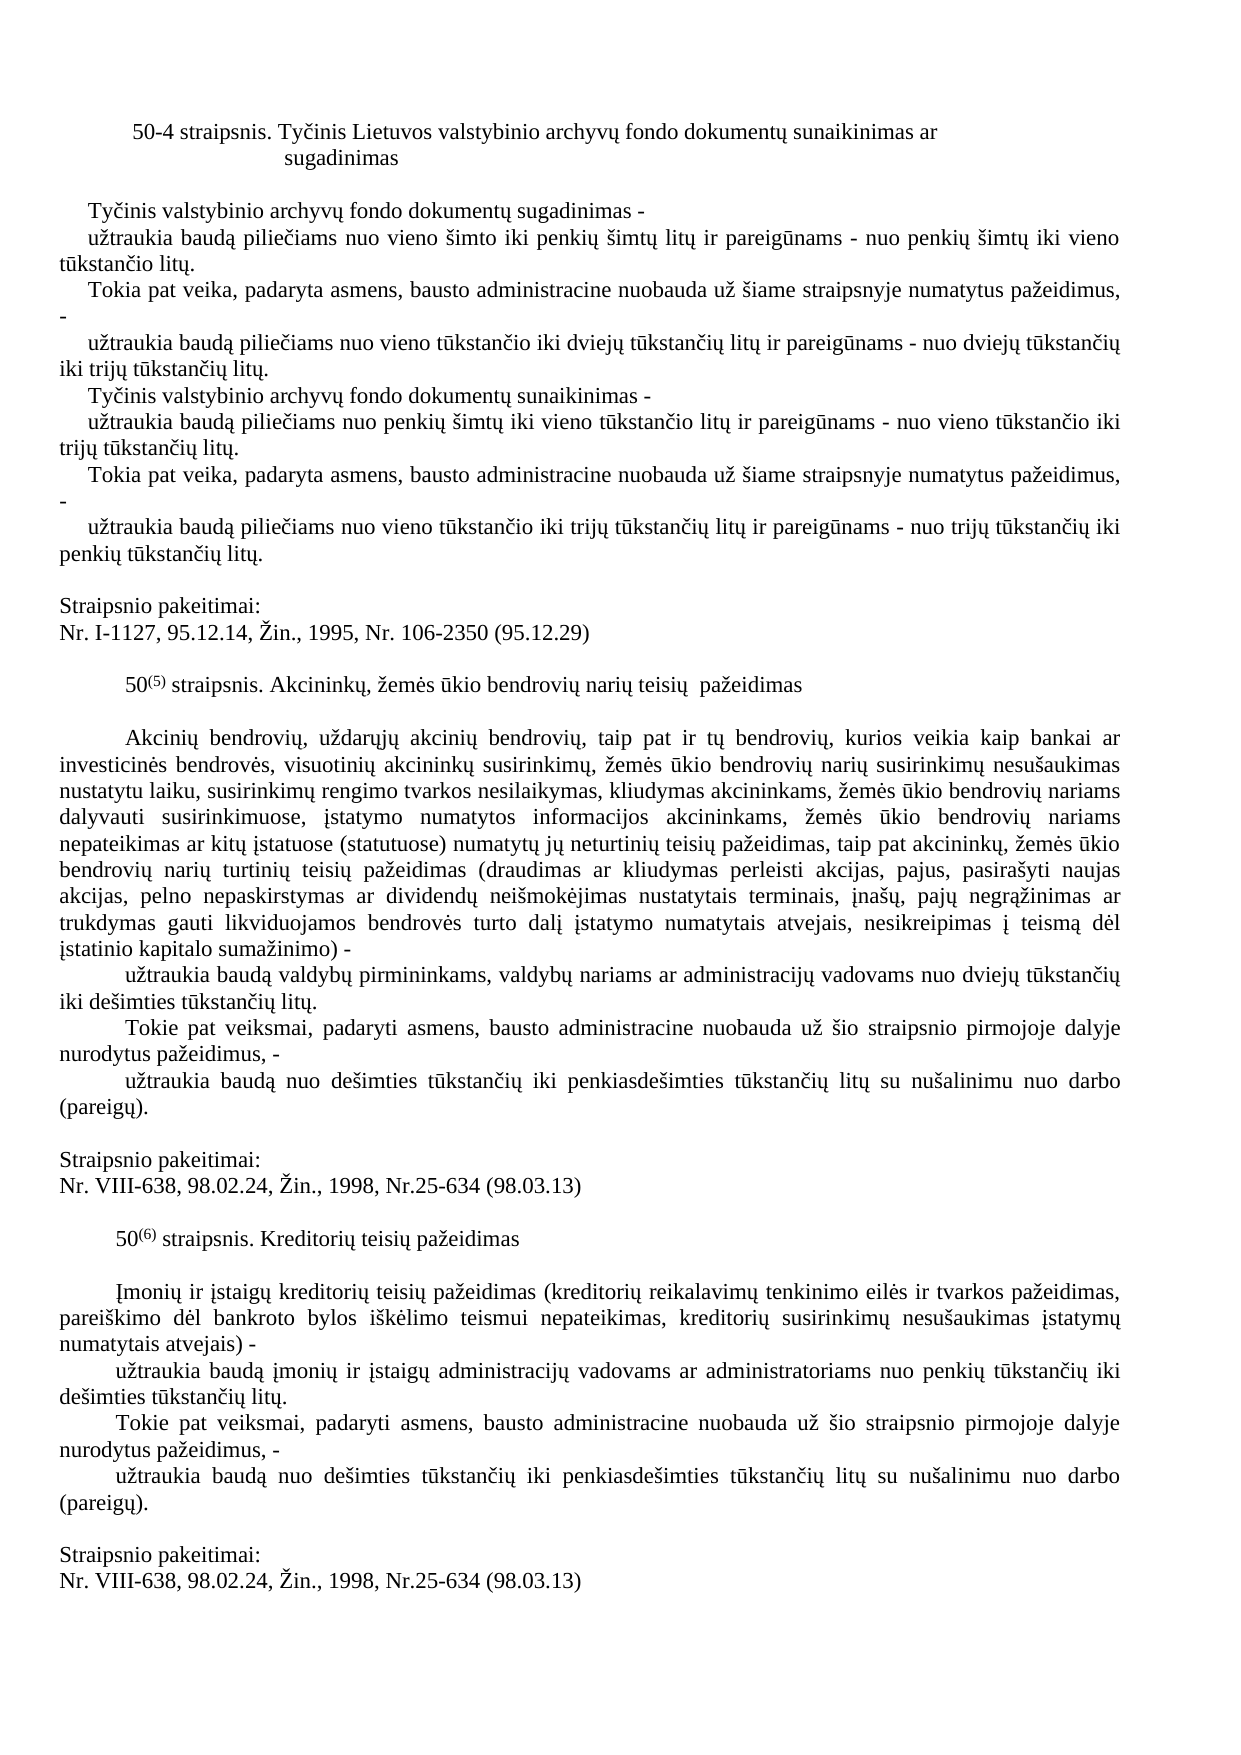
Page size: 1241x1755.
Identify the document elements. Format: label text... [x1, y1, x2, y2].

text Tyčinis valstybinio archyvų fondo dokumentų sugadinimas - [59, 197, 1122, 223]
text užtraukia baudą įmonių ir įstaigų administracijų vadovams ar administratoriams nuo penkių tūkstančių iki dešimties tūkstančių litų. [59, 1357, 1122, 1409]
text užtraukia baudą piliečiams nuo penkių šimtų iki vieno tūkstančio litų ir pareigūnams - nuo vieno tūkstančio iki trijų tūkstančių litų. [59, 408, 1122, 461]
text užtraukia baudą nuo dešimties tūkstančių iki penkiasdešimties tūkstančių litų su nušalinimu nuo darbo (pareigų). [59, 1067, 1122, 1119]
text Nr. VIII-638, 98.02.24, Žin., 1998, Nr.25-634 (98.03.13) [59, 1568, 1122, 1594]
text Straipsnio pakeitimai: [59, 1541, 1122, 1568]
text Straipsnio pakeitimai: [59, 1146, 1122, 1172]
text užtraukia baudą valdybų pirmininkams, valdybų nariams ar administracijų vadovams nuo dviejų tūkstančių iki dešimties tūkstančių litų. [59, 961, 1122, 1014]
text 50(6) straipsnis. Kreditorių teisių pažeidimas [59, 1225, 1122, 1251]
text Nr. VIII-638, 98.02.24, Žin., 1998, Nr.25-634 (98.03.13) [59, 1172, 1122, 1199]
text Straipsnio pakeitimai: [59, 592, 1122, 619]
text 50(5) straipsnis. Akcininkų, žemės ūkio bendrovių narių teisių pažeidimas [59, 672, 1122, 698]
text Tokie pat veiksmai, padaryti asmens, bausto administracine nuobauda už šio straipsnio pirmojoje dalyje nurodytus pažeidimus, - [59, 1409, 1122, 1462]
text Tyčinis valstybinio archyvų fondo dokumentų sunaikinimas - [59, 382, 1122, 408]
text Įmonių ir įstaigų kreditorių teisių pažeidimas (kreditorių reikalavimų tenkinimo eilės ir tvarkos pažeidimas, pareiškimo dėl bankroto bylos iškėlimo teismui nepateikimas, kreditorių susirinkimų nesušaukimas įstatymų numatytais atvejais) - [59, 1278, 1122, 1357]
text užtraukia baudą piliečiams nuo vieno tūkstančio iki dviejų tūkstančių litų ir pareigūnams - nuo dviejų tūkstančių iki trijų tūkstančių litų. [59, 329, 1122, 382]
text Tokia pat veika, padaryta asmens, bausto administracine nuobauda už šiame straipsnyje numatytus pažeidimus, - [59, 276, 1122, 329]
text Tokie pat veiksmai, padaryti asmens, bausto administracine nuobauda už šio straipsnio pirmojoje dalyje nurodytus pažeidimus, - [59, 1014, 1122, 1067]
text užtraukia baudą nuo dešimties tūkstančių iki penkiasdešimties tūkstančių litų su nušalinimu nuo darbo (pareigų). [59, 1462, 1122, 1515]
text užtraukia baudą piliečiams nuo vieno šimto iki penkių šimtų litų ir pareigūnams - nuo penkių šimtų iki vieno tūkstančio litų. [59, 223, 1122, 276]
text sugadinimas [209, 144, 1122, 171]
text 50-4 straipsnis. Tyčinis Lietuvos valstybinio archyvų fondo dokumentų sunaikinimas ar [59, 118, 1122, 144]
text Tokia pat veika, padaryta asmens, bausto administracine nuobauda už šiame straipsnyje numatytus pažeidimus, - [59, 461, 1122, 513]
text Nr. I-1127, 95.12.14, Žin., 1995, Nr. 106-2350 (95.12.29) [59, 619, 1122, 645]
text užtraukia baudą piliečiams nuo vieno tūkstančio iki trijų tūkstančių litų ir pareigūnams - nuo trijų tūkstančių iki penkių tūkstančių litų. [59, 513, 1122, 566]
text Akcinių bendrovių, uždarųjų akcinių bendrovių, taip pat ir tų bendrovių, kurios veikia kaip bankai ar investicinės bendrovės, visuotinių akcininkų susirinkimų, žemės ūkio bendrovių narių susirinkimų nesušaukimas nustatytu laiku, susirinkimų rengimo tvarkos nesilaikymas, kliudymas akcininkams, žemės ūkio bendrovių nariams dalyvauti susirinkimuose, įstatymo numatytos informacijos akcininkams, žemės ūkio bendrovių nariams nepateikimas ar kitų įstatuose (statutuose) numatytų jų neturtinių teisių pažeidimas, taip pat akcininkų, žemės ūkio bendrovių narių turtinių teisių pažeidimas (draudimas ar kliudymas perleisti akcijas, pajus, pasirašyti naujas akcijas, pelno nepaskirstymas ar dividendų neišmokėjimas nustatytais terminais, įnašų, pajų negrąžinimas ar trukdymas gauti likviduojamos bendrovės turto dalį įstatymo numatytais atvejais, nesikreipimas į teismą dėl įstatinio kapitalo sumažinimo) - [59, 724, 1122, 961]
